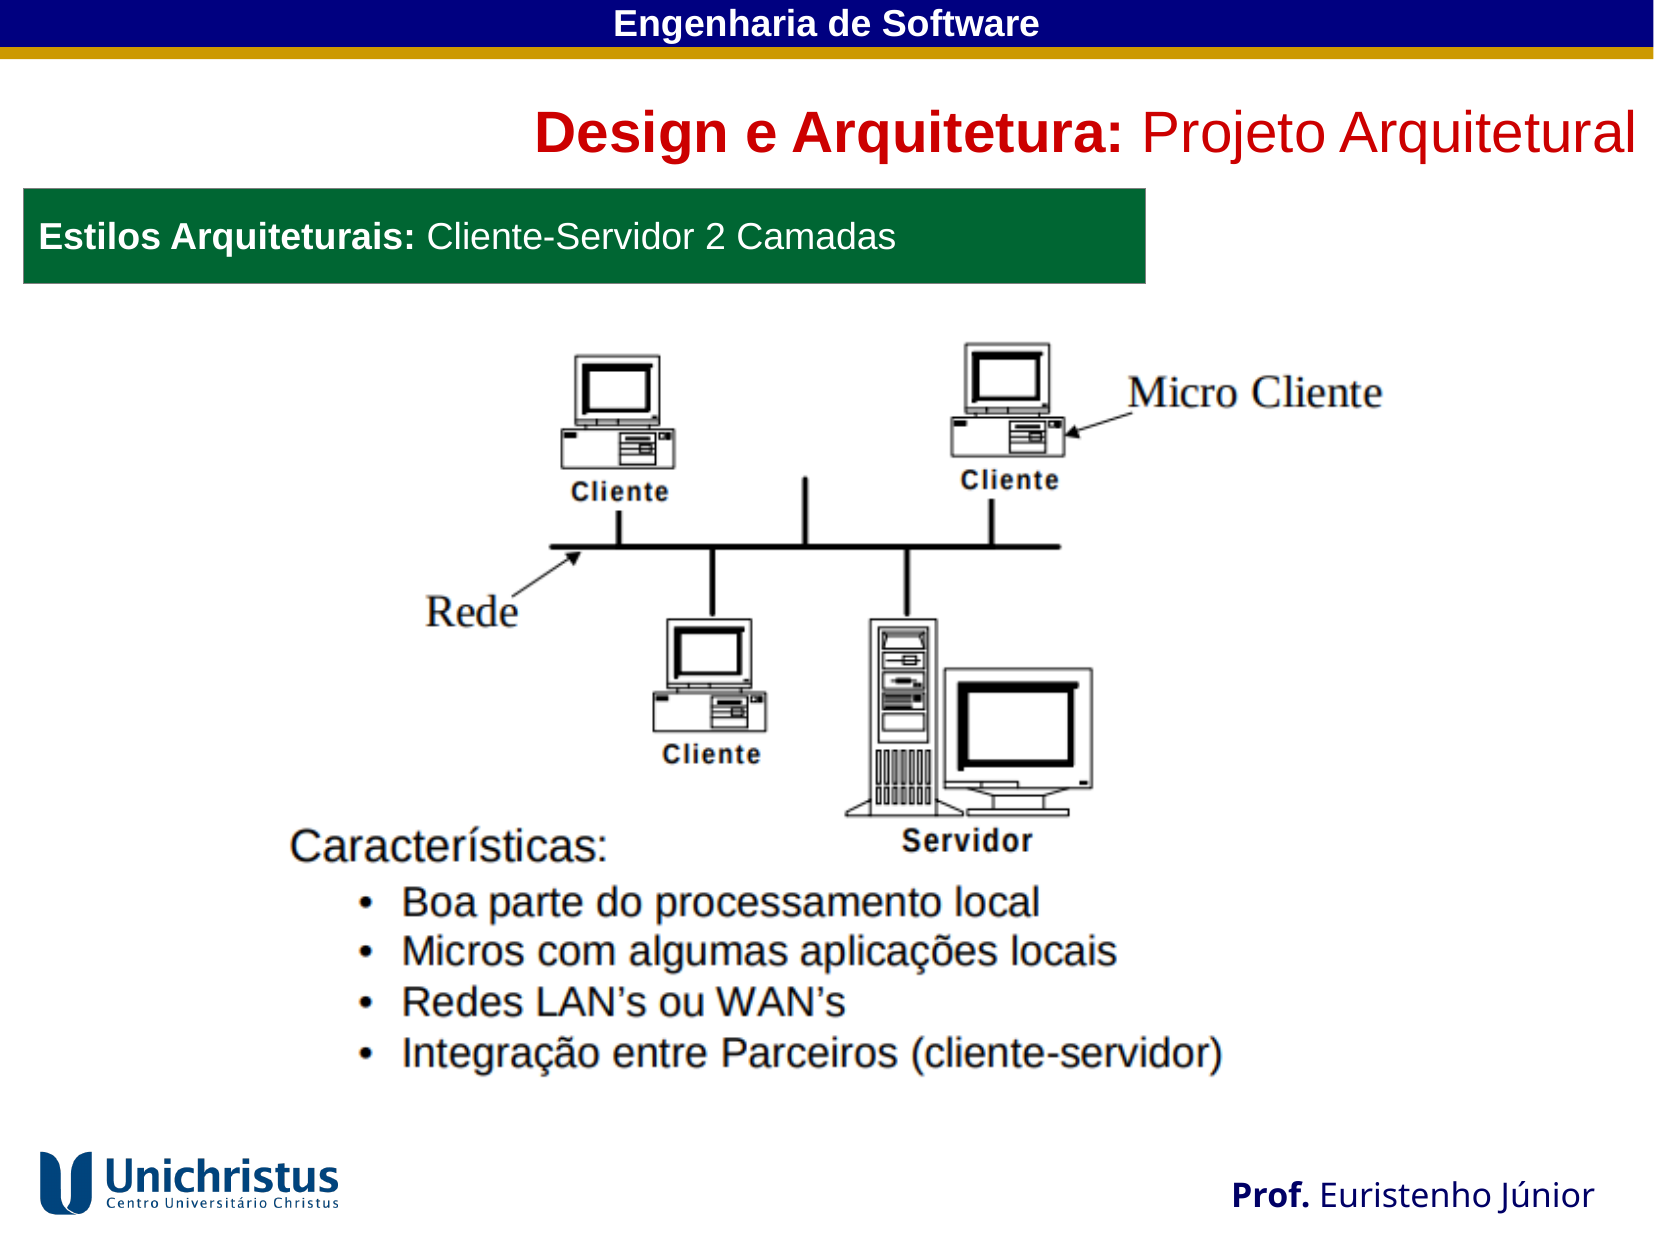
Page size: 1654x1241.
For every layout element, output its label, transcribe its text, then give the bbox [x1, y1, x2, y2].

text_box [0, 47, 1654, 60]
picture [35, 1148, 343, 1217]
text_box Design e Arquitetura: Projeto Arquitetural [520, 92, 1654, 173]
picture [283, 323, 1399, 1087]
text_box Estilos Arquiteturais: Cliente-Servidor 2 Camadas [23, 188, 1146, 284]
text_box Prof. Euristenho Júnior [1216, 1163, 1654, 1224]
text_box Engenharia de Software [0, 0, 1654, 47]
